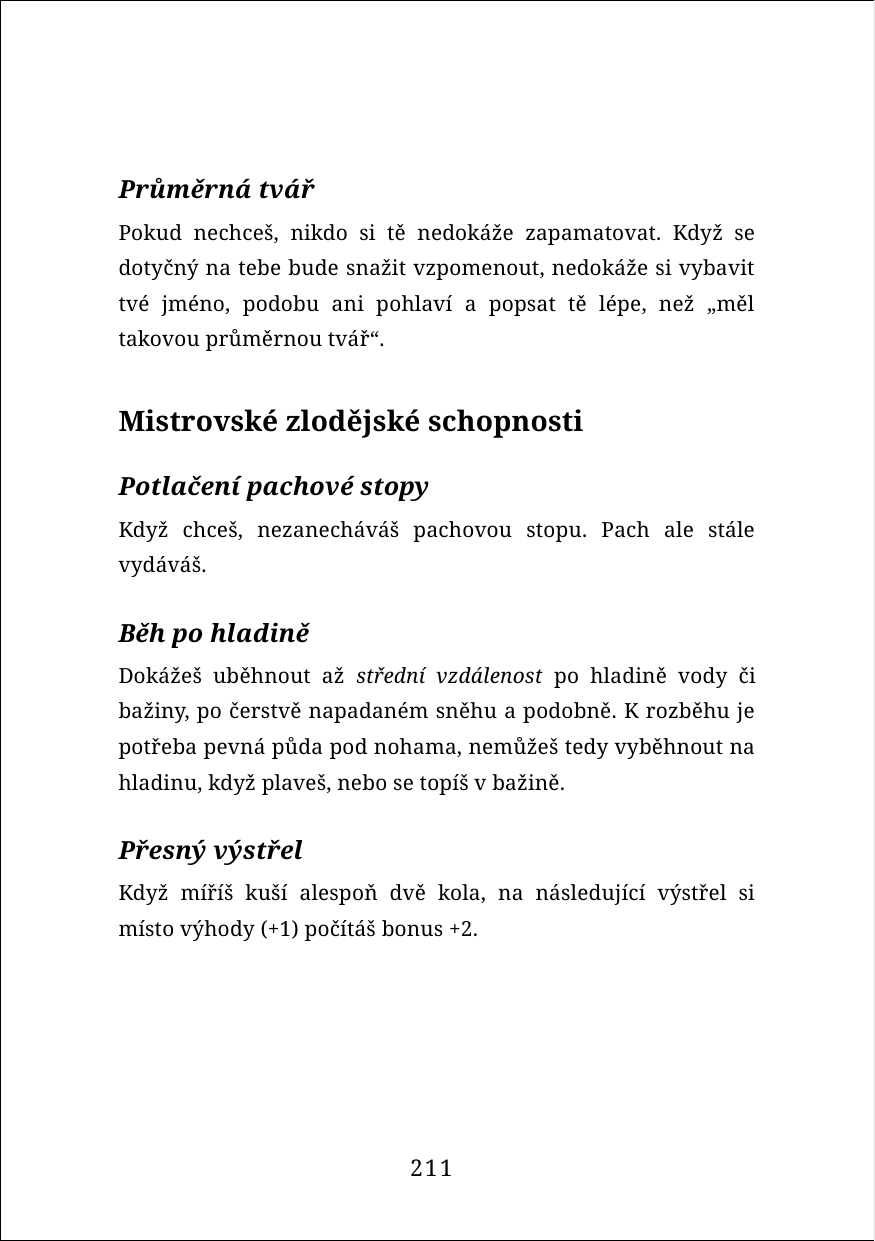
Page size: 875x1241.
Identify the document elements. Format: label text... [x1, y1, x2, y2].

subtitle Potlačení pachové stopy [118, 469, 756, 503]
text Dokážeš uběhnout až střední vzdálenost po hladině vody či bažiny, po čerstvě napadaném sněhu a podobně. K rozběhu je potřeba pevná půda pod nohama, nemůžeš tedy vyběhnout na hladinu, když plaveš, nebo se topíš v bažině. [118, 661, 756, 796]
subtitle Mistrovské zlodějské schopnosti [118, 401, 756, 439]
subtitle Průměrná tvář [118, 172, 756, 206]
text Když míříš kuší alespoň dvě kola, na následující výstřel si místo výhody (+1) počítáš bonus +2. [118, 878, 756, 942]
subtitle Přesný výstřel [118, 833, 756, 867]
text Když chceš, nezanecháváš pachovou stopu. Pach ale stále vydáváš. [118, 515, 756, 579]
subtitle Běh po hladině [118, 615, 756, 649]
text Pokud nechceš, nikdo si tě nedokáže zapamatovat. Když se dotyčný na tebe bude snažit vzpomenout, nedokáže si vybavit tvé jméno, podobu ani pohlaví a popsat tě lépe, než „měl takovou průměrnou tvář“. [118, 218, 756, 353]
